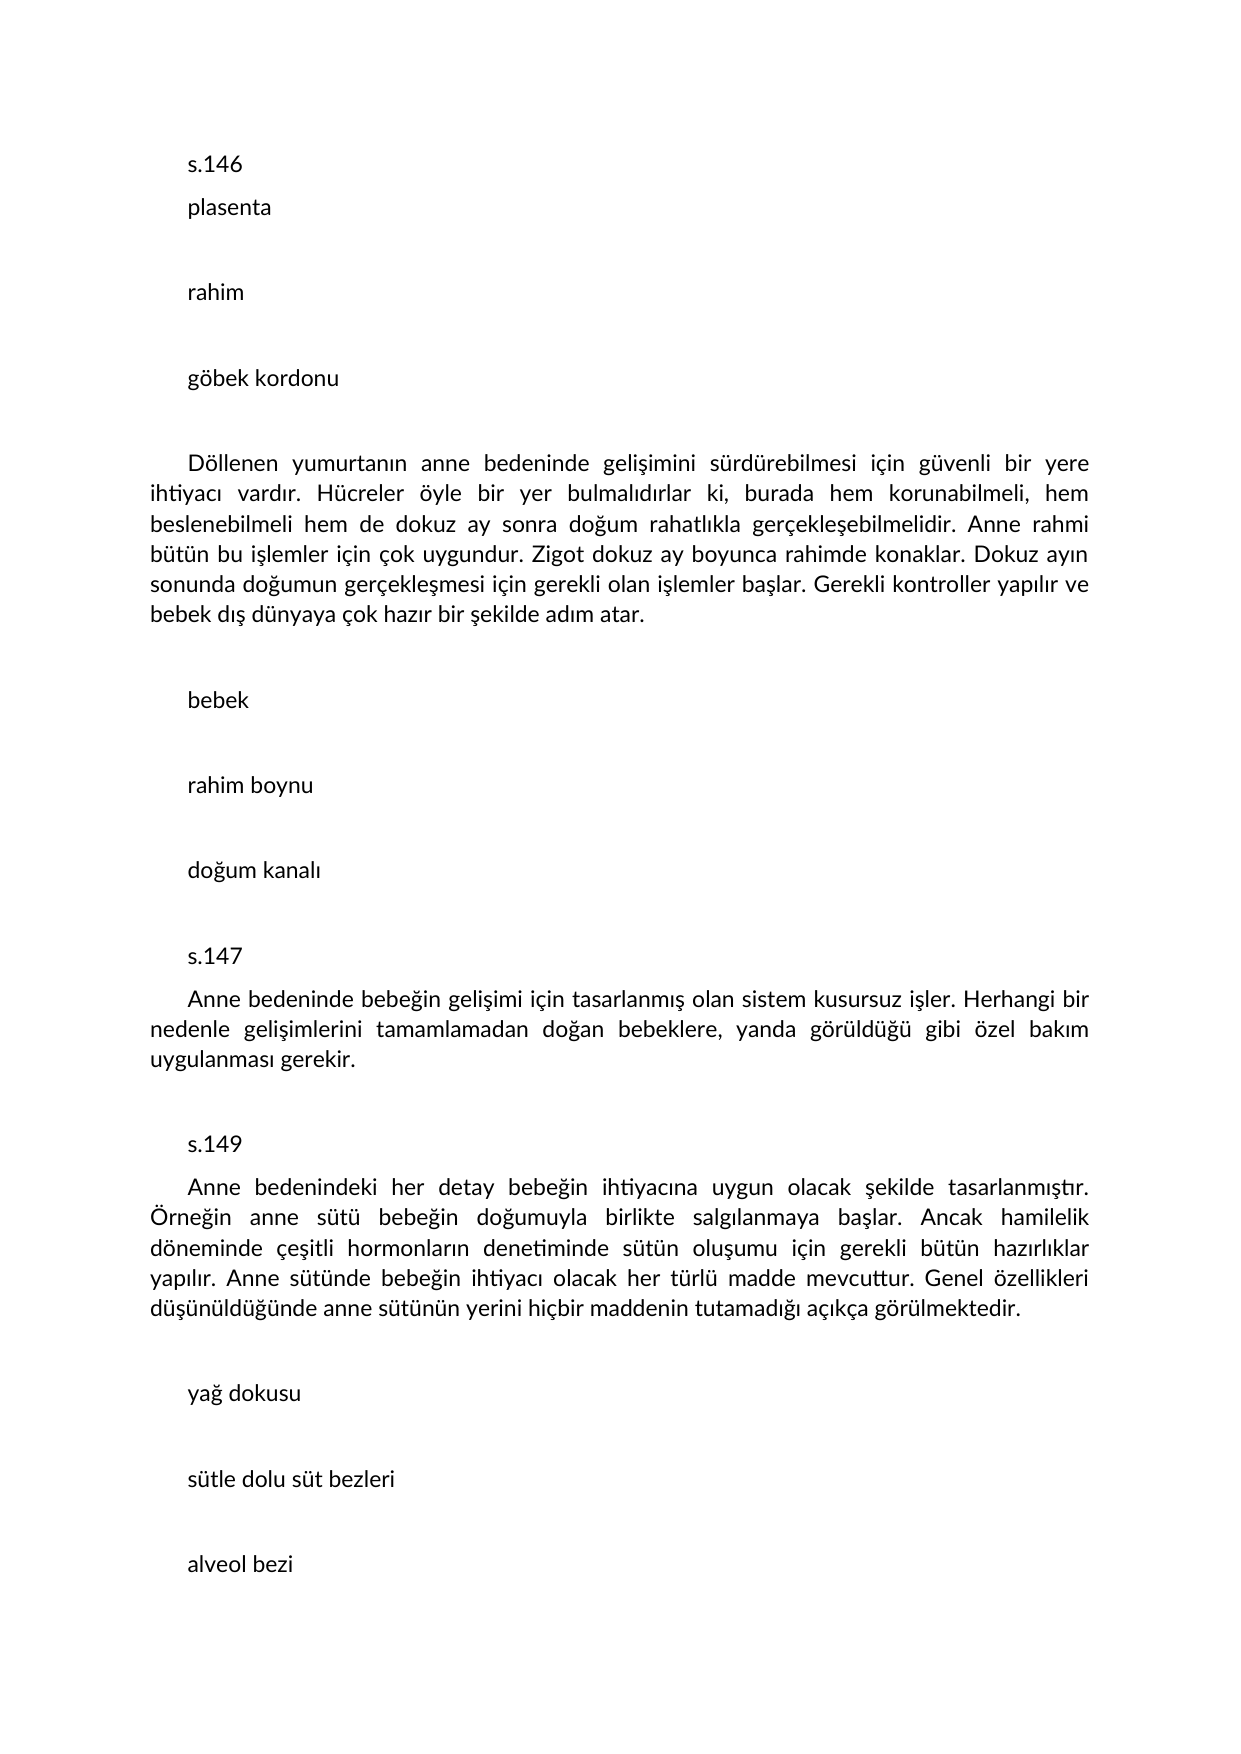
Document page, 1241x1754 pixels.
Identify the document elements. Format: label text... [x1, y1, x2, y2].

text Anne bedeninde bebeğin gelişimi için tasarlanmış olan sistem kusursuz işler. Herhangi bir nedenle gelişimlerini tamamlamadan doğan bebeklere, yanda görüldüğü gibi özel bakım uygulanması gerekir. [150, 984, 1090, 1072]
text doğum kanalı [150, 856, 1090, 884]
text alveol bezi [150, 1550, 1090, 1577]
text göbek kordonu [150, 363, 1090, 391]
text rahim [150, 278, 1090, 306]
text s.146 [150, 150, 1090, 177]
text yağ dokusu [150, 1379, 1090, 1407]
text bebek [150, 685, 1090, 713]
text s.149 [150, 1130, 1090, 1158]
text Anne bedenindeki her detay bebeğin ihtiyacına uygun olacak şekilde tasarlanmıştır. Örneğin anne sütü bebeğin doğumuyla birlikte salgılanmaya başlar. Ancak hamilelik döneminde çeşitli hormonların denetiminde sütün oluşumu için gerekli bütün hazırlıklar yapılır. Anne sütünde bebeğin ihtiyacı olacak her türlü madde mevcuttur. Genel özellikleri düşünüldüğünde anne sütünün yerini hiçbir maddenin tutamadığı açıkça görülmektedir. [150, 1173, 1090, 1321]
text Döllenen yumurtanın anne bedeninde gelişimini sürdürebilmesi için güvenli bir yere ihtiyacı vardır. Hücreler öyle bir yer bulmalıdırlar ki, burada hem korunabilmeli, hem beslenebilmeli hem de dokuz ay sonra doğum rahatlıkla gerçekleşebilmelidir. Anne rahmi bütün bu işlemler için çok uygundur. Zigot dokuz ay boyunca rahimde konaklar. Dokuz ayın sonunda doğumun gerçekleşmesi için gerekli olan işlemler başlar. Gerekli kontroller yapılır ve bebek dış dünyaya çok hazır bir şekilde adım atar. [150, 449, 1090, 627]
text s.147 [150, 942, 1090, 969]
text rahim boynu [150, 771, 1090, 798]
text sütle dolu süt bezleri [150, 1464, 1090, 1492]
text plasenta [150, 193, 1090, 220]
